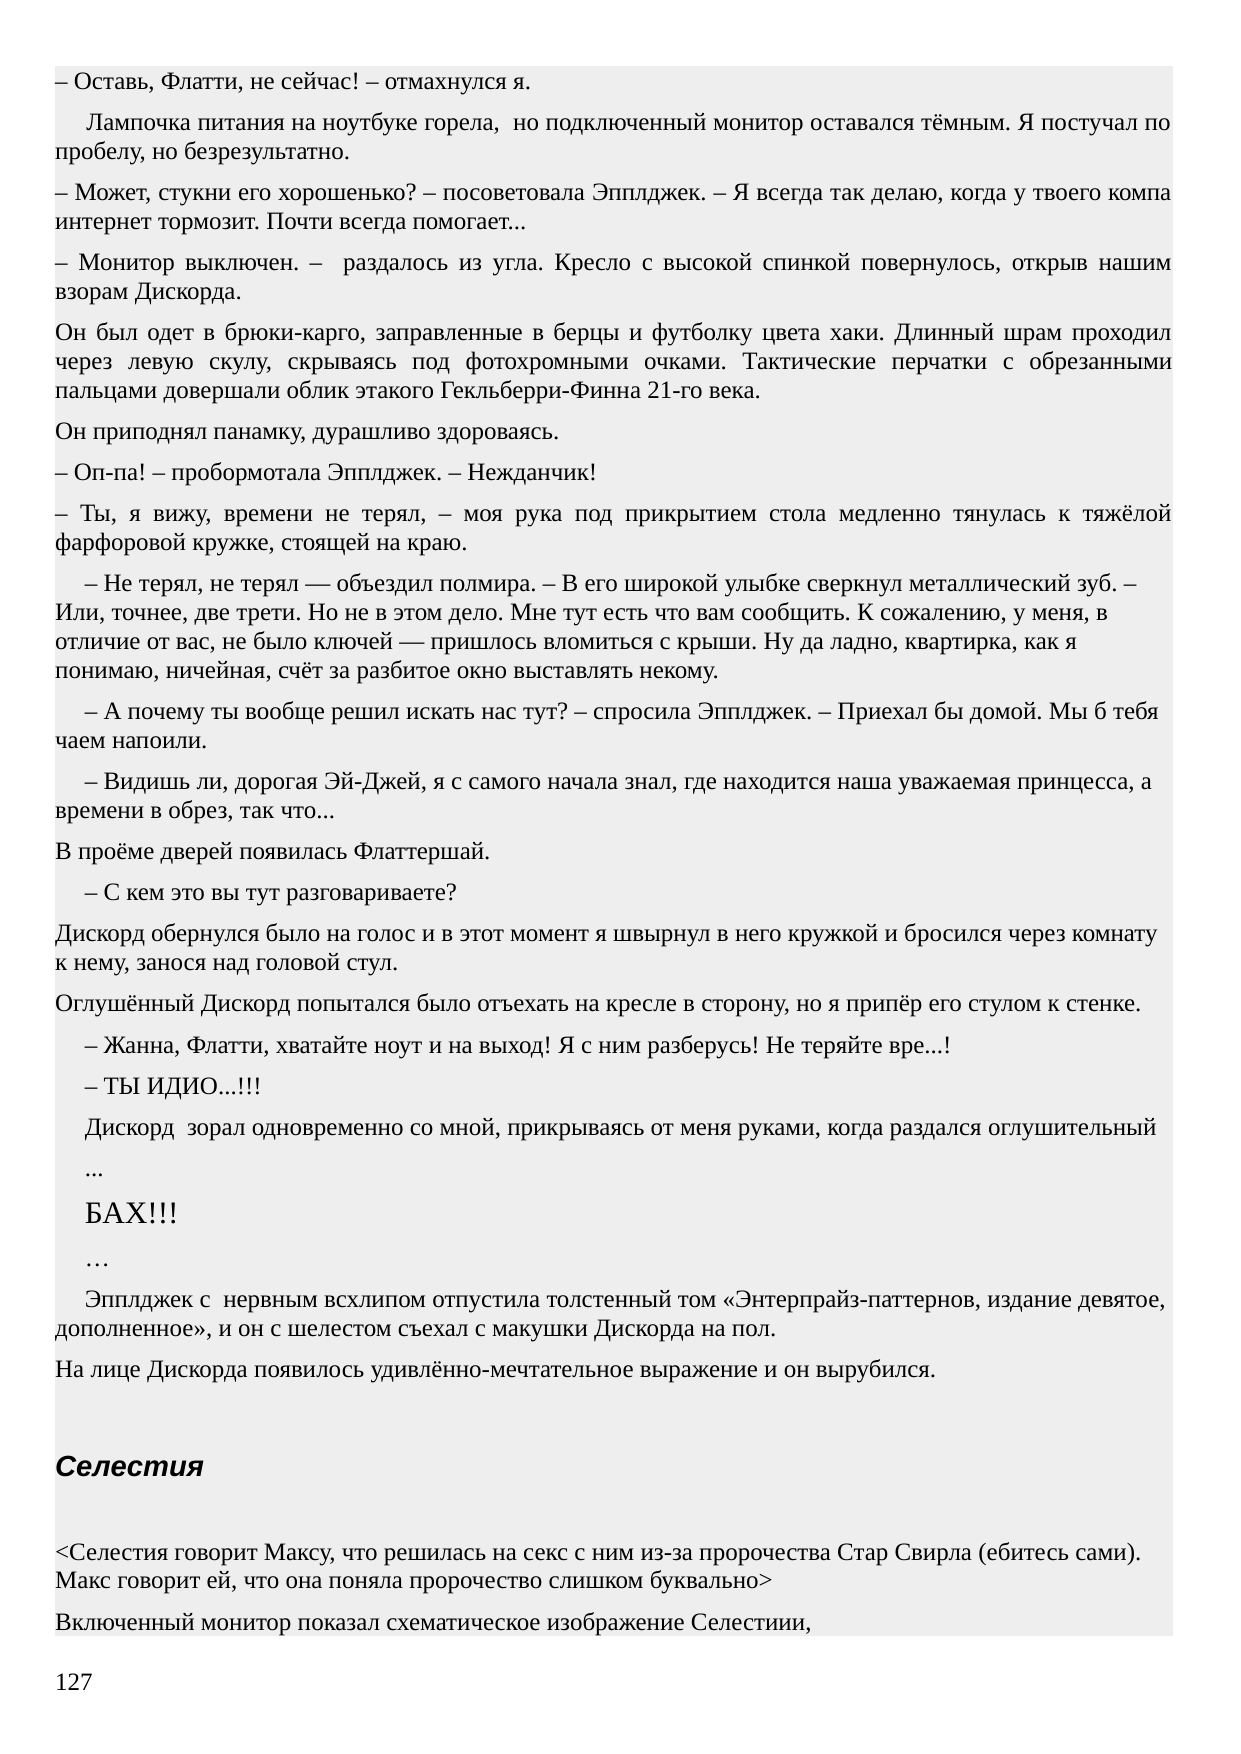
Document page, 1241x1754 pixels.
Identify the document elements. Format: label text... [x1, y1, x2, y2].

text Дискорд зорал одновременно со мной, прикрываясь от меня руками, когда раздался оглушительный [55, 1112, 1173, 1141]
text ... [55, 1153, 1173, 1182]
text Он был одет в брюки-карго, заправленные в берцы и футболку цвета хаки. Длинный шрам проходил через левую скулу, скрываясь под фотохромными очками. Тактические перчатки с обрезанными пальцами довершали облик этакого Гекльберри-Финна 21-го века. [55, 317, 1173, 403]
text В проёме дверей появилась Флаттершай. [55, 836, 1173, 865]
text – Оп-па! – пробормотала Эпплджек. – Нежданчик! [55, 457, 1173, 486]
text – Может, стукни его хорошенько? – посоветовала Эпплджек. – Я всегда так делаю, когда у твоего компа интернет тормозит. Почти всегда помогает... [55, 177, 1173, 235]
text … [55, 1243, 1173, 1272]
text – Видишь ли, дорогая Эй-Джей, я с самого начала знал, где находится наша уважаемая принцесса, а времени в обрез, так что... [55, 766, 1173, 823]
text <Селестия говорит Максу, что решилась на секс с ним из-за пророчества Стар Свирла (ебитесь сами). Макс говорит ей, что она поняла пророчество слишком буквально> [55, 1537, 1173, 1594]
text – Монитор выключен. – раздалось из угла. Кресло с высокой спинкой повернулось, открыв нашим взорам Дискорда. [55, 247, 1173, 305]
text – А почему ты вообще решил искать нас тут? – спросила Эпплджек. – Приехал бы домой. Мы б тебя чаем напоили. [55, 696, 1173, 753]
text Оглушённый Дискорд попытался было отъехать на кресле в сторону, но я припёр его стулом к стенке. [55, 988, 1173, 1017]
text На лице Дискорда появилось удивлённо-мечтательное выражение и он вырубился. [55, 1354, 1173, 1383]
text – Ты, я вижу, времени не терял, – моя рука под прикрытием стола медленно тянулась к тяжёлой фарфоровой кружке, стоящей на краю. [55, 498, 1173, 556]
text Он приподнял панамку, дурашливо здороваясь. [55, 416, 1173, 445]
text Лампочка питания на ноутбуке горела, но подключенный монитор оставался тёмным. Я постучал по пробелу, но безрезультатно. [55, 107, 1173, 165]
text – ТЫ ИДИО...!!! [55, 1071, 1173, 1100]
text – Жанна, Флатти, хватайте ноут и на выход! Я с ним разберусь! Не теряйте вре...! [55, 1030, 1173, 1058]
subtitle Селестия [55, 1449, 1173, 1483]
text Включенный монитор показал схематическое изображение Селестиии, [55, 1607, 1173, 1636]
text Эпплджек с нервным всхлипом отпустила толстенный том «Энтерпрайз-паттернов, издание девятое, дополненное», и он с шелестом съехал с макушки Дискорда на пол. [55, 1284, 1173, 1342]
text – Оставь, Флатти, не сейчас! – отмахнулся я. [55, 66, 1173, 95]
list Дискорд обернулся было на голос и в этот момент я швырнул в него кружкой и бросился через комнату к нему, занося над головой стул. [55, 918, 1173, 976]
text – С кем это вы тут разговариваете? [55, 877, 1173, 906]
text БАХ!!! [55, 1195, 1173, 1231]
text – Не терял, не терял — объездил полмира. – В его широкой улыбке сверкнул металлический зуб. – Или, точнее, две трети. Но не в этом дело. Мне тут есть что вам сообщить. К сожалению, у меня, в отличие от вас, не было ключей — пришлось вломиться с крыши. Ну да ладно, квартирка, как я понимаю, ничейная, счёт за разбитое окно выставлять некому. [55, 568, 1173, 683]
